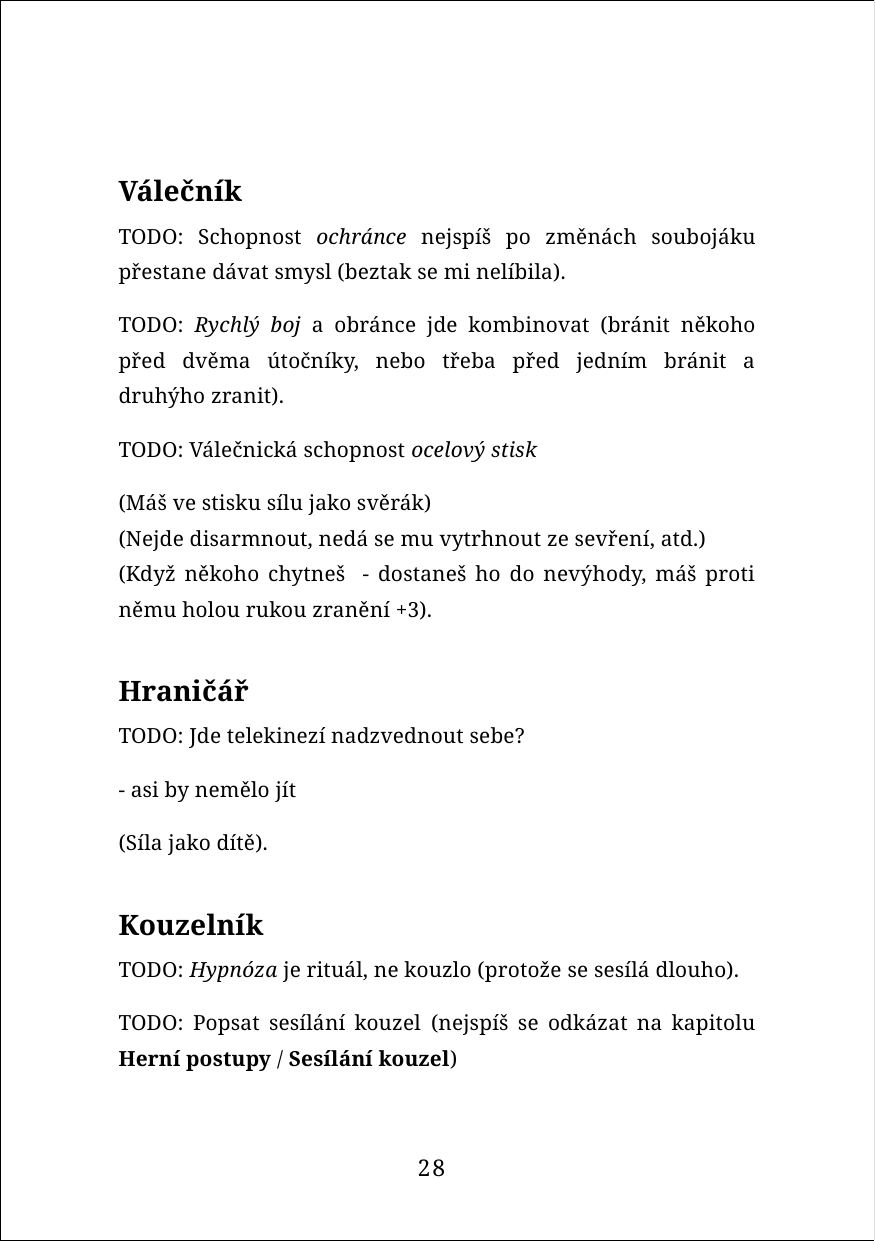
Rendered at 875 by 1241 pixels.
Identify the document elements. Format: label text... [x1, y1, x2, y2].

text TODO: Válečnická schopnost ocelový stisk [118, 435, 756, 463]
text TODO: Hypnóza je rituál, ne kouzlo (protože se sesílá dlouho). [118, 955, 756, 983]
text (Máš ve stisku sílu jako svěrák) (Nejde disarmnout, nedá se mu vytrhnout ze sevření, atd.) (Když někoho chytneš - dostaneš ho do nevýhody, máš proti němu holou rukou zranění +3). [118, 488, 756, 623]
subtitle Válečník [118, 172, 756, 210]
text - asi by nemělo jít [118, 775, 756, 803]
text TODO: Schopnost ochránce nejspíš po změnách soubojáku přestane dávat smysl (beztak se mi nelíbila). [118, 222, 756, 286]
text TODO: Popsat sesílání kouzel (nejspíš se odkázat na kapitolu Herní postupy / Sesílání kouzel) [118, 1008, 756, 1072]
text (Síla jako dítě). [118, 828, 756, 857]
subtitle Hraničář [118, 672, 756, 710]
subtitle Kouzelník [118, 905, 756, 943]
text TODO: Jde telekinezí nadzvednout sebe? [118, 722, 756, 750]
text TODO: Rychlý boj a obránce jde kombinovat (bránit někoho před dvěma útočníky, nebo třeba před jedním bránit a druhýho zranit). [118, 311, 756, 410]
